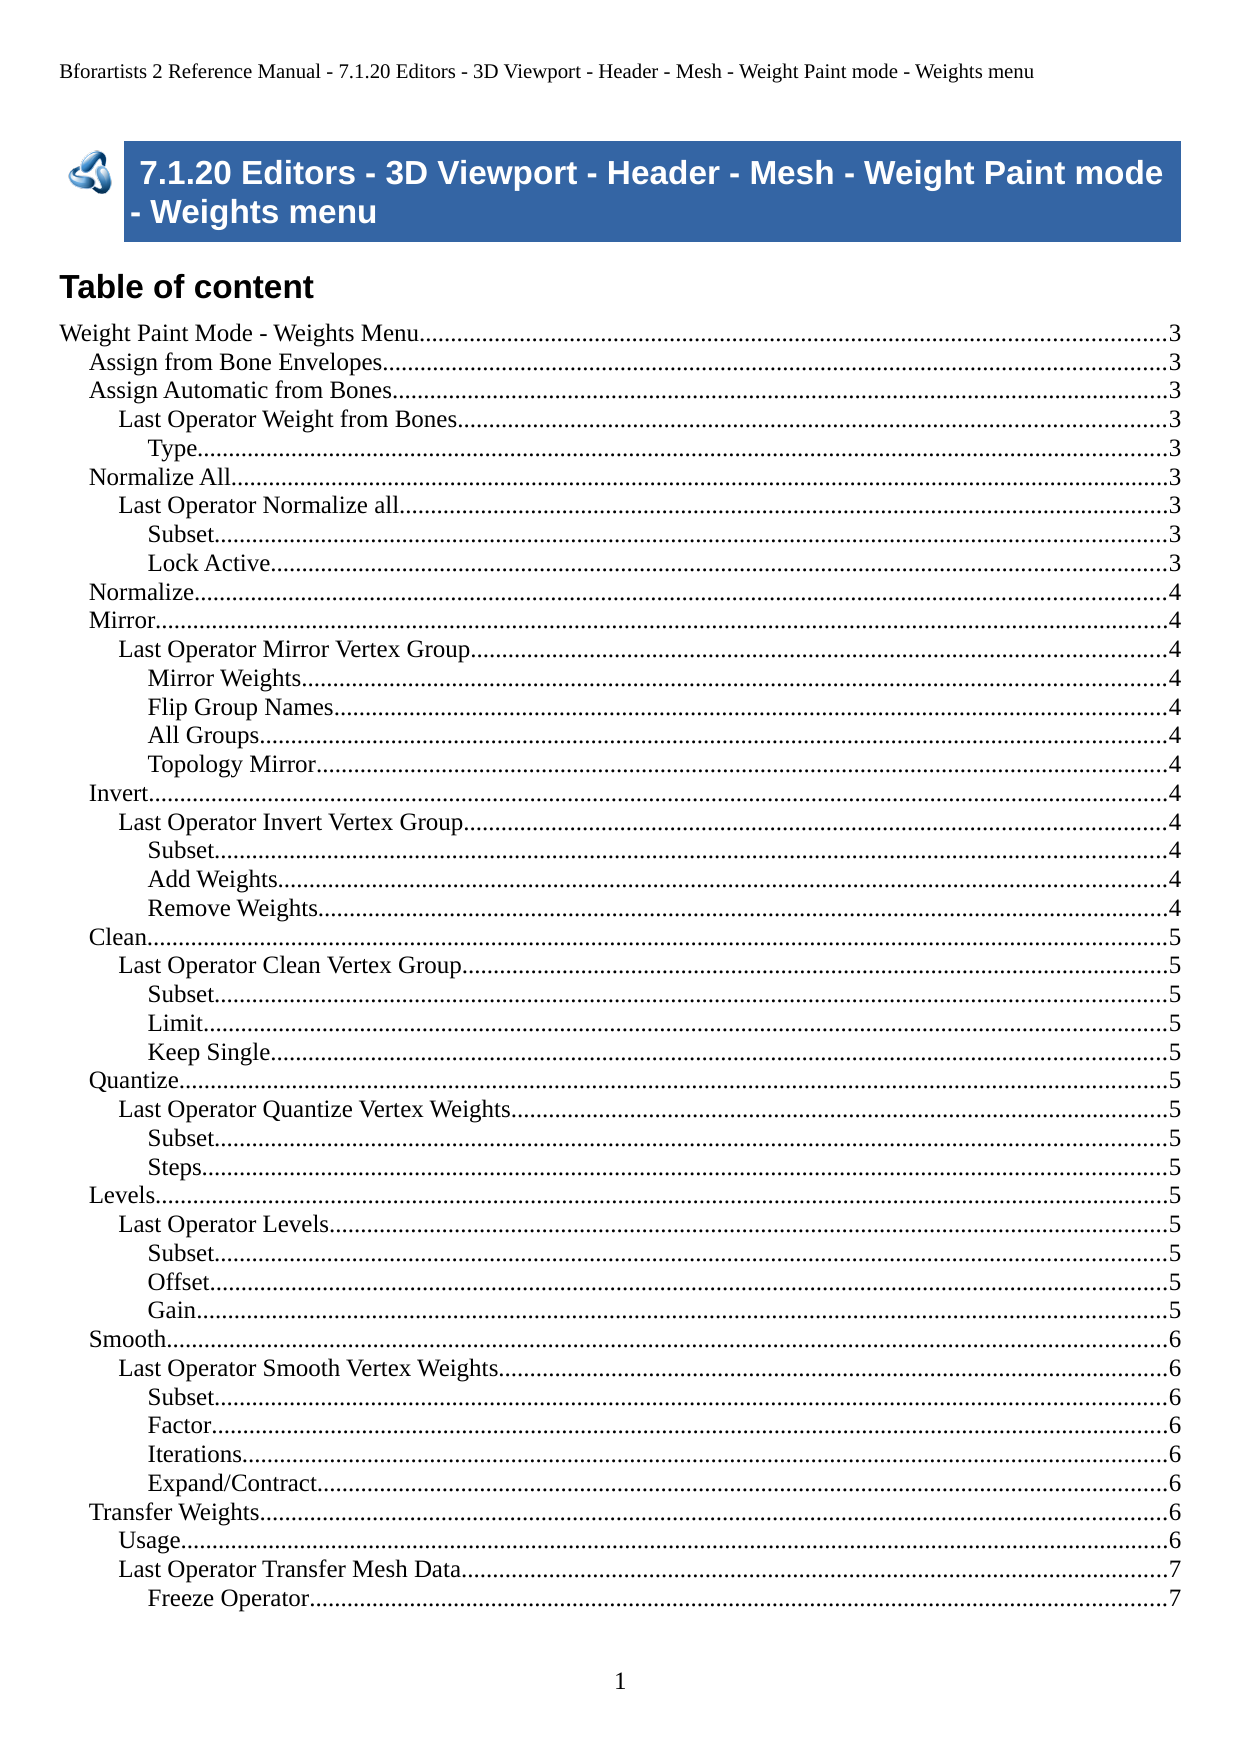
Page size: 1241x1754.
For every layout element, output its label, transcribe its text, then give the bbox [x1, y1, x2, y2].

text Usage 6 [118, 1525, 1181, 1554]
picture [65, 147, 114, 197]
text Remove Weights 4 [147, 893, 1181, 922]
text Keep Single 5 [147, 1037, 1181, 1065]
text Flip Group Names 4 [147, 692, 1181, 720]
text Clean 5 [88, 922, 1181, 950]
text Add Weights 4 [147, 864, 1181, 893]
text Mirror 4 [88, 605, 1181, 634]
text Iterations 6 [147, 1439, 1181, 1468]
text Last Operator Transfer Mesh Data 7 [118, 1554, 1181, 1583]
table_header 7.1.20 Editors - 3D Viewport - Header - Mesh - Weight Paint mode - Weights menu [124, 141, 1181, 242]
text Type 3 [147, 433, 1181, 462]
text Subset 5 [147, 1238, 1181, 1267]
text Subset 5 [147, 1123, 1181, 1152]
text Last Operator Smooth Vertex Weights 6 [118, 1353, 1181, 1382]
text Subset 4 [147, 835, 1181, 864]
text Subset 5 [147, 979, 1181, 1008]
text Last Operator Weight from Bones 3 [118, 404, 1181, 433]
text Expand/Contract 6 [147, 1468, 1181, 1497]
text Subset 6 [147, 1382, 1181, 1410]
table_header [59, 141, 124, 242]
text Steps 5 [147, 1152, 1181, 1180]
text Mirror Weights 4 [147, 663, 1181, 692]
subtitle Table of content [59, 267, 1181, 305]
text Last Operator Quantize Vertex Weights 5 [118, 1094, 1181, 1123]
text Assign from Bone Envelopes 3 [88, 347, 1181, 375]
text Transfer Weights 6 [88, 1497, 1181, 1525]
text All Groups 4 [147, 720, 1181, 749]
text Limit 5 [147, 1008, 1181, 1037]
text Lock Active 3 [147, 548, 1181, 577]
text Levels 5 [88, 1180, 1181, 1209]
text Weight Paint Mode - Weights Menu 3 [59, 318, 1181, 347]
text Topology Mirror 4 [147, 749, 1181, 778]
text Last Operator Invert Vertex Group 4 [118, 807, 1181, 835]
text Quantize 5 [88, 1065, 1181, 1094]
text Last Operator Mirror Vertex Group 4 [118, 634, 1181, 663]
text Gain 5 [147, 1295, 1181, 1324]
text Invert 4 [88, 778, 1181, 807]
text Smooth 6 [88, 1324, 1181, 1353]
text Last Operator Normalize all 3 [118, 490, 1181, 519]
text Normalize All 3 [88, 462, 1181, 490]
text Assign Automatic from Bones 3 [88, 375, 1181, 404]
text Subset 3 [147, 519, 1181, 548]
text Freeze Operator 7 [147, 1583, 1181, 1612]
text Normalize 4 [88, 577, 1181, 605]
text Last Operator Levels 5 [118, 1209, 1181, 1238]
text Factor 6 [147, 1410, 1181, 1439]
text Last Operator Clean Vertex Group 5 [118, 950, 1181, 979]
text Offset 5 [147, 1267, 1181, 1295]
